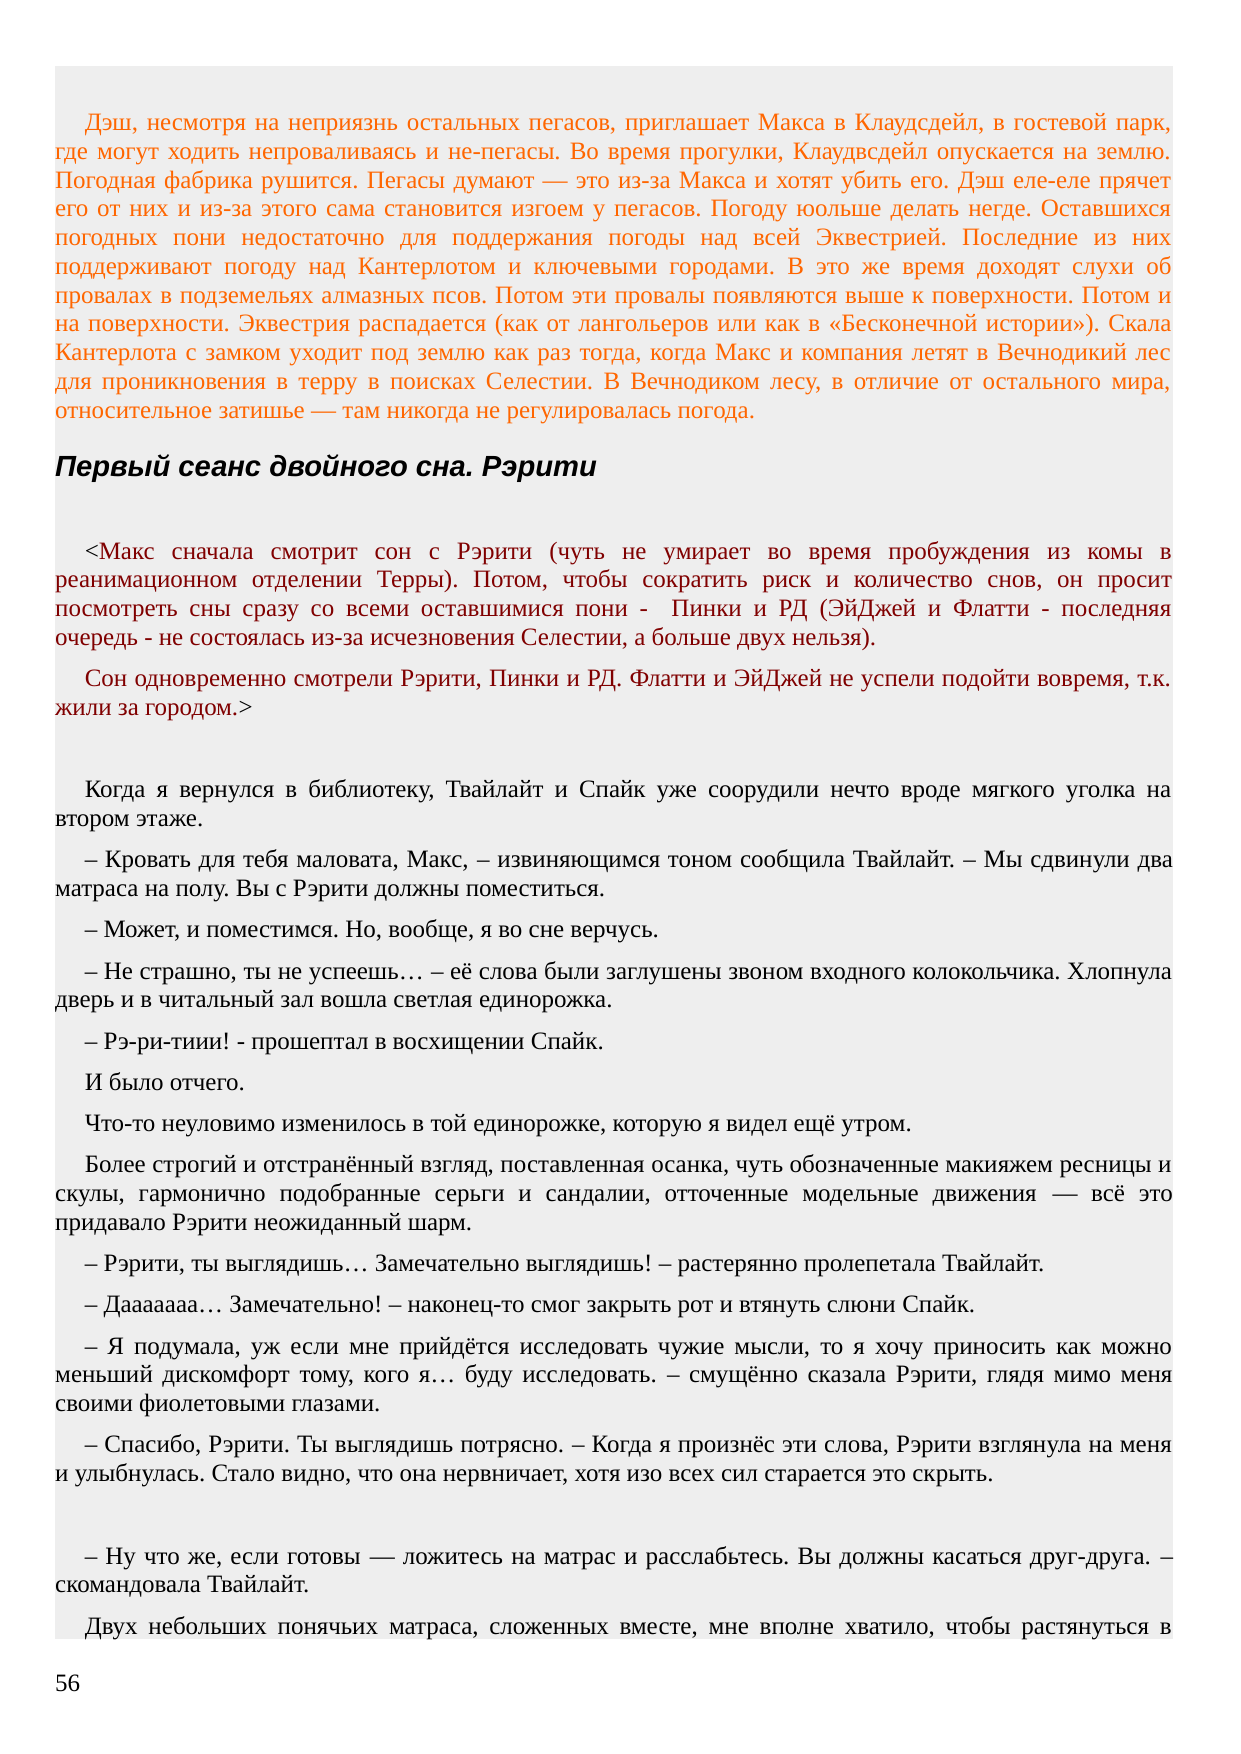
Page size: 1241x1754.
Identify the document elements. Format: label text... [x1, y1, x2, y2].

text Сон одновременно смотрели Рэрити, Пинки и РД. Флатти и ЭйДжей не успели подойти вовремя, т.к. жили за городом.> [55, 663, 1173, 721]
text Более строгий и отстранённый взгляд, поставленная осанка, чуть обозначенные макияжем ресницы и скулы, гармонично подобранные серьги и сандалии, отточенные модельные движения — всё это придавало Рэрити неожиданный шарм. [55, 1149, 1173, 1236]
text – Я подумала, уж если мне прийдётся исследовать чужие мысли, то я хочу приносить как можно меньший дискомфорт тому, кого я… буду исследовать. – смущённо сказала Рэрити, глядя мимо меня своими фиолетовыми глазами. [55, 1331, 1173, 1417]
text – Дааааааа… Замечательно! – наконец-то смог закрыть рот и втянуть слюни Спайк. [55, 1289, 1173, 1318]
text Дэш, несмотря на неприязнь остальных пегасов, приглашает Макса в Клаудсдейл, в гостевой парк, где могут ходить непроваливаясь и не-пегасы. Во время прогулки, Клаудвсдейл опускается на землю. Погодная фабрика рушится. Пегасы думают — это из-за Макса и хотят убить его. Дэш еле-еле прячет его от них и из-за этого сама становится изгоем у пегасов. Погоду юольше делать негде. Оставшихся погодных пони недостаточно для поддержания погоды над всей Эквестрией. Последние из них поддерживают погоду над Кантерлотом и ключевыми городами. В это же время доходят слухи об провалах в подземельях алмазных псов. Потом эти провалы появляются выше к поверхности. Потом и на поверхности. Эквестрия распадается (как от лангольеров или как в «Бесконечной истории»). Скала Кантерлота с замком уходит под землю как раз тогда, когда Макс и компания летят в Вечнодикий лес для проникновения в терру в поисках Селестии. В Вечнодиком лесу, в отличие от остального мира, относительное затишье — там никогда не регулировалась погода. [55, 107, 1173, 423]
text Когда я вернулся в библиотеку, Твайлайт и Спайк уже соорудили нечто вроде мягкого уголка на втором этаже. [55, 774, 1173, 832]
text – Ну что же, если готовы — ложитесь на матрас и расслабьтесь. Вы должны касаться друг-друга. – скомандовала Твайлайт. [55, 1541, 1173, 1598]
text – Может, и поместимся. Но, вообще, я во сне верчусь. [55, 914, 1173, 943]
text – Рэрити, ты выглядишь… Замечательно выглядишь! – растерянно пролепетала Твайлайт. [55, 1248, 1173, 1277]
text <Макс сначала смотрит сон с Рэрити (чуть не умирает во время пробуждения из комы в реанимационном отделении Терры). Потом, чтобы сократить риск и количество снов, он просит посмотреть сны сразу со всеми оставшимися пони - Пинки и РД (ЭйДжей и Флатти - последняя очередь - не состоялась из-за исчезновения Селестии, а больше двух нельзя). [55, 536, 1173, 651]
text – Не страшно, ты не успеешь… – её слова были заглушены звоном входного колокольчика. Хлопнула дверь и в читальный зал вошла светлая единорожка. [55, 956, 1173, 1013]
text – Рэ-ри-тиии! - прошептал в восхищении Спайк. [55, 1026, 1173, 1054]
text – Спасибо, Рэрити. Ты выглядишь потрясно. – Когда я произнёс эти слова, Рэрити взглянула на меня и улыбнулась. Стало видно, что она нервничает, хотя изо всех сил старается это скрыть. [55, 1429, 1173, 1487]
subtitle Первый сеанс двойного сна. Рэрити [55, 448, 1173, 482]
text Что-то неуловимо изменилось в той единорожке, которую я видел ещё утром. [55, 1108, 1173, 1137]
text И было отчего. [55, 1067, 1173, 1096]
text Двух небольших понячьих матраса, сложенных вместе, мне вполне хватило, чтобы растянуться в [55, 1611, 1173, 1639]
text – Кровать для тебя маловата, Макс, – извиняющимся тоном сообщила Твайлайт. – Мы сдвинули два матраса на полу. Вы с Рэрити должны поместиться. [55, 844, 1173, 902]
